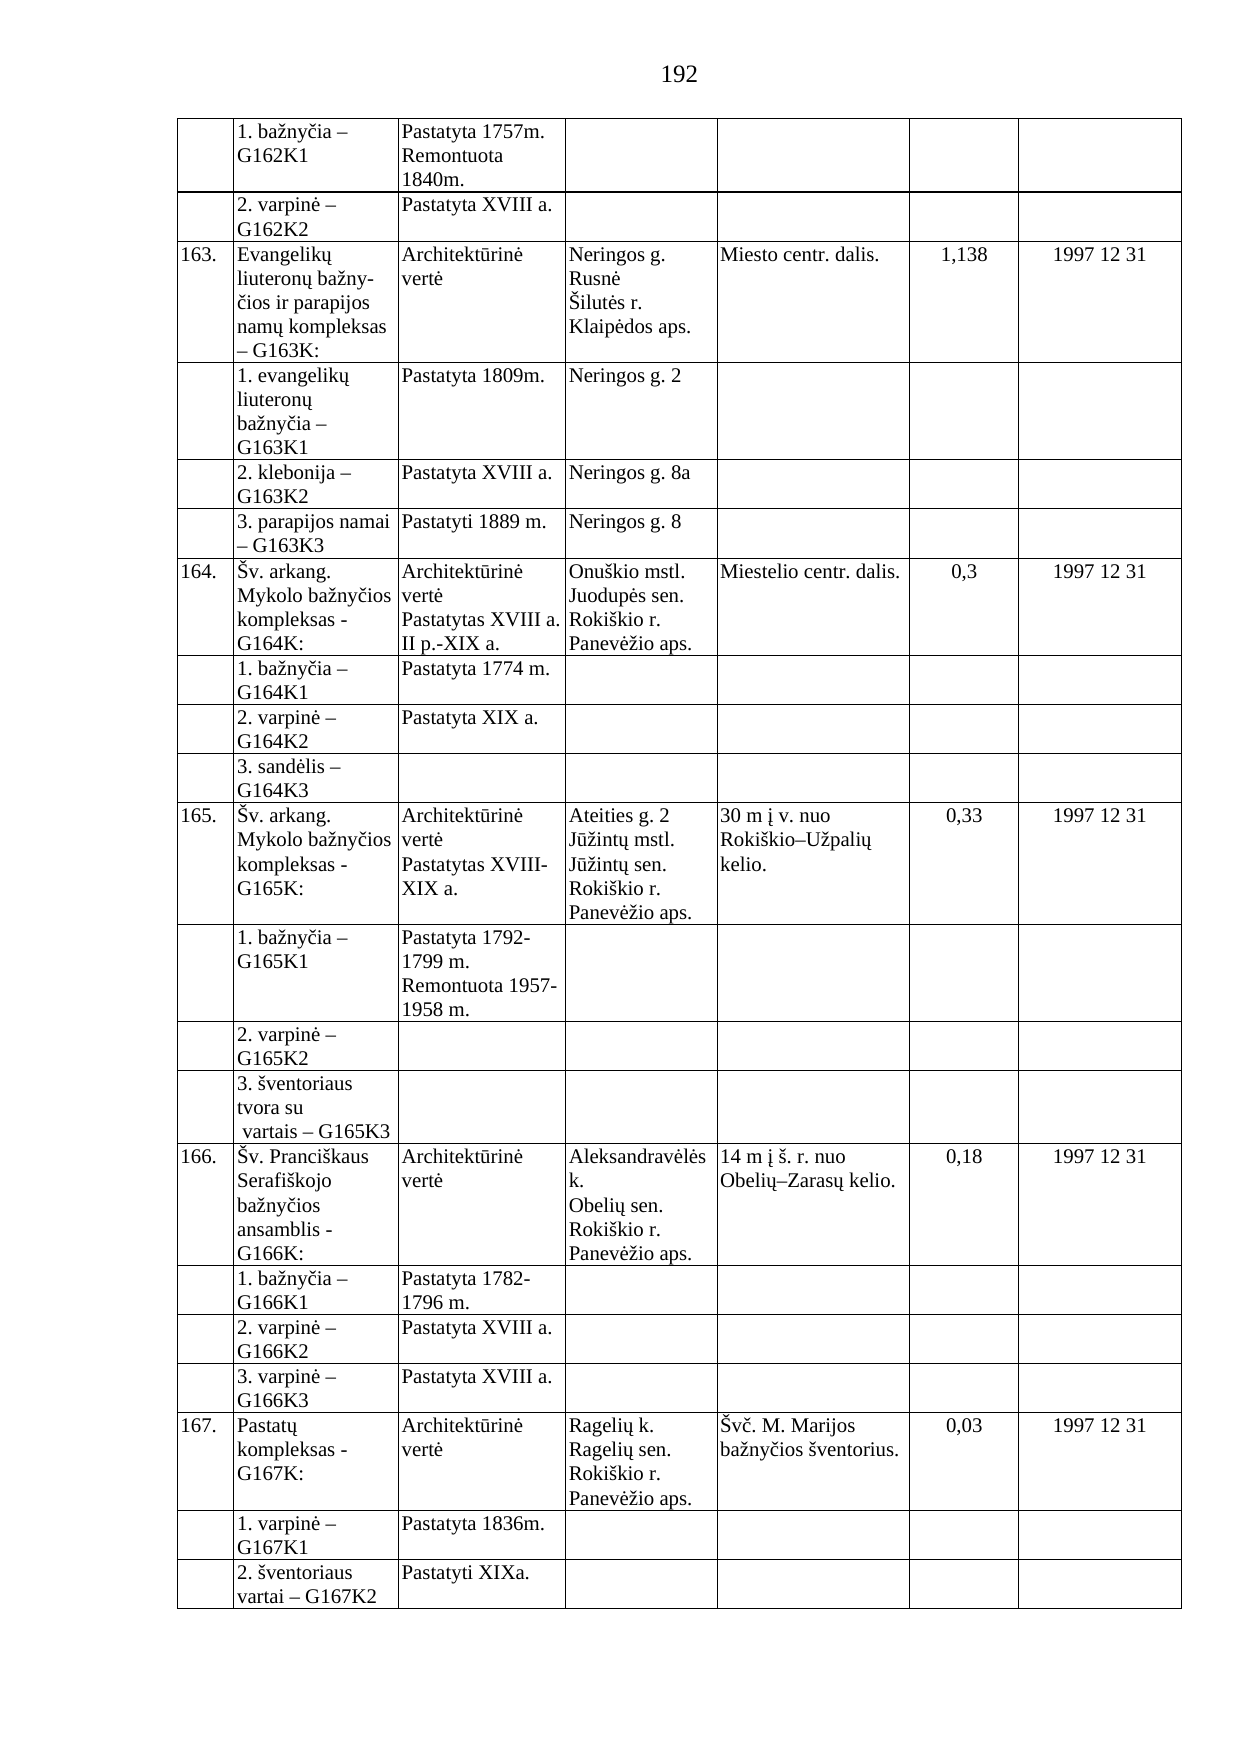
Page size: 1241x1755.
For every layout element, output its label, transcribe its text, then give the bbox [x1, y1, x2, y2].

table_cell [1019, 1022, 1181, 1070]
table_cell 0,33 [910, 803, 1018, 924]
table_cell [1019, 925, 1181, 1021]
table_cell Architektūrinė vertė [399, 1413, 565, 1509]
table_cell Šv. Pranciškaus Serafiškojo bažnyčios ansamblis - G166K: [234, 1144, 398, 1265]
table_cell [910, 460, 1018, 508]
table_cell Pastatyta XVIII a. [399, 1315, 565, 1363]
table_cell 2. varpinė – G166K2 [234, 1315, 398, 1363]
table_cell [178, 509, 233, 557]
table_cell Neringos g. 8a [566, 460, 717, 508]
table_cell Pastatyta 1757m. Remontuota 1840m. [399, 119, 565, 191]
table_cell [910, 193, 1018, 241]
table_cell [566, 754, 717, 802]
table_cell [718, 1560, 909, 1608]
table_cell [399, 1022, 565, 1070]
table_cell [178, 754, 233, 802]
table_cell [178, 656, 233, 704]
table_cell [1019, 193, 1181, 241]
table_cell [178, 1315, 233, 1363]
table_cell [718, 925, 909, 1021]
table_cell [399, 754, 565, 802]
table_cell [566, 925, 717, 1021]
table_cell Pastatyta XVIII a. [399, 460, 565, 508]
table_cell [566, 1511, 717, 1559]
table_cell [566, 1364, 717, 1412]
table_cell [566, 705, 717, 753]
table_cell 2. varpinė – G162K2 [234, 193, 398, 241]
table_cell Miesto centr. dalis. [718, 242, 909, 362]
table_cell 2. varpinė – G165K2 [234, 1022, 398, 1070]
table_cell Pastatyta 1836m. [399, 1511, 565, 1559]
table_cell [1019, 1266, 1181, 1314]
table_cell [718, 754, 909, 802]
table_cell 166. [178, 1144, 233, 1265]
table_cell [178, 460, 233, 508]
table_cell [718, 1022, 909, 1070]
table_cell [178, 1364, 233, 1412]
table_cell 1. bažnyčia – G164K1 [234, 656, 398, 704]
table_cell [718, 1511, 909, 1559]
table_cell [1019, 363, 1181, 459]
table_cell [910, 1022, 1018, 1070]
table_cell 14 m į š. r. nuo Obelių–Zarasų kelio. [718, 1144, 909, 1265]
table_cell Pastatų kompleksas - G167K: [234, 1413, 398, 1509]
table_cell [178, 119, 233, 191]
table_cell [910, 1364, 1018, 1412]
table_cell Šv. arkang. Mykolo bažnyčios kompleksas - G165K: [234, 803, 398, 924]
table_cell Aleksandravėlės k. Obelių sen. Rokiškio r. Panevėžio aps. [566, 1144, 717, 1265]
table_cell [178, 925, 233, 1021]
table_cell Evangelikų liuteronų bažny-čios ir parapijos namų kompleksas – G163K: [234, 242, 398, 362]
table_cell [178, 1022, 233, 1070]
table_cell [1019, 509, 1181, 557]
table_cell Architektūrinė vertė [399, 1144, 565, 1265]
table_cell [566, 1560, 717, 1608]
table_cell Pastatyta XIX a. [399, 705, 565, 753]
table_cell [399, 1071, 565, 1143]
table_cell 167. [178, 1413, 233, 1509]
table_cell Ragelių k. Ragelių sen. Rokiškio r. Panevėžio aps. [566, 1413, 717, 1509]
table_cell [566, 119, 717, 191]
table_cell [718, 193, 909, 241]
table_cell 1997 12 31 [1019, 1413, 1181, 1509]
table_cell [718, 1266, 909, 1314]
table_cell Šv. arkang. Mykolo bažnyčios kompleksas - G164K: [234, 559, 398, 655]
table_cell 2. varpinė – G164K2 [234, 705, 398, 753]
table_cell 2. klebonija – G163K2 [234, 460, 398, 508]
table_cell 0,18 [910, 1144, 1018, 1265]
table_cell [910, 656, 1018, 704]
table_cell [1019, 460, 1181, 508]
table_cell [1019, 1315, 1181, 1363]
table_cell [566, 1022, 717, 1070]
table_cell [910, 1071, 1018, 1143]
table_cell [1019, 656, 1181, 704]
table_cell [566, 193, 717, 241]
table_cell 30 m į v. nuo Rokiškio–Užpalių kelio. [718, 803, 909, 924]
table_cell 1,138 [910, 242, 1018, 362]
table_cell Ateities g. 2 Jūžintų mstl. Jūžintų sen. Rokiškio r. Panevėžio aps. [566, 803, 717, 924]
table_cell Architektūrinė vertė [399, 242, 565, 362]
table_cell [718, 1071, 909, 1143]
table_cell [910, 705, 1018, 753]
table_cell 1997 12 31 [1019, 559, 1181, 655]
table_cell 0,3 [910, 559, 1018, 655]
table_cell 0,03 [910, 1413, 1018, 1509]
table_cell [566, 1315, 717, 1363]
table_cell 1997 12 31 [1019, 242, 1181, 362]
table_cell [178, 1560, 233, 1608]
table_cell Pastatyta 1782-1796 m. [399, 1266, 565, 1314]
table_cell [1019, 1364, 1181, 1412]
table_cell [1019, 1511, 1181, 1559]
table_cell Architektūrinė vertė Pastatytas XVIII-XIX a. [399, 803, 565, 924]
table_cell [178, 1071, 233, 1143]
table_cell Pastatyta 1809m. [399, 363, 565, 459]
table_cell 1. bažnyčia – G166K1 [234, 1266, 398, 1314]
table_cell 1997 12 31 [1019, 1144, 1181, 1265]
table_cell [910, 1511, 1018, 1559]
table_cell [910, 1560, 1018, 1608]
table_cell 1. evangelikų liuteronų bažnyčia – G163K1 [234, 363, 398, 459]
table_cell Pastatyta XVIII a. [399, 1364, 565, 1412]
table_cell 163. [178, 242, 233, 362]
table_cell Architektūrinė vertė Pastatytas XVIII a. II p.-XIX a. [399, 559, 565, 655]
table_cell Pastatyta XVIII a. [399, 193, 565, 241]
table_cell [178, 193, 233, 241]
table_cell 3. sandėlis – G164K3 [234, 754, 398, 802]
table_cell [1019, 1560, 1181, 1608]
table_cell [1019, 1071, 1181, 1143]
table_cell 1997 12 31 [1019, 803, 1181, 924]
table_cell 1. bažnyčia – G162K1 [234, 119, 398, 191]
table_cell [718, 705, 909, 753]
table_cell 2. šventoriaus vartai – G167K2 [234, 1560, 398, 1608]
table_cell Pastatyti 1889 m. [399, 509, 565, 557]
table_cell Neringos g. 8 [566, 509, 717, 557]
table_cell 1. bažnyčia – G165K1 [234, 925, 398, 1021]
table_cell [910, 1315, 1018, 1363]
table_cell [566, 1071, 717, 1143]
table_cell Pastatyta 1774 m. [399, 656, 565, 704]
table_cell [178, 1266, 233, 1314]
table_cell 3. varpinė – G166K3 [234, 1364, 398, 1412]
table_cell [566, 656, 717, 704]
table_cell [910, 925, 1018, 1021]
table_cell Onuškio mstl. Juodupės sen. Rokiškio r. Panevėžio aps. [566, 559, 717, 655]
table_cell [718, 119, 909, 191]
table_cell [1019, 119, 1181, 191]
table_cell 164. [178, 559, 233, 655]
table_cell 165. [178, 803, 233, 924]
table_cell Miestelio centr. dalis. [718, 559, 909, 655]
table_cell [718, 363, 909, 459]
table_cell [718, 1364, 909, 1412]
table_cell [910, 1266, 1018, 1314]
table_cell 1. varpinė – G167K1 [234, 1511, 398, 1559]
table_cell [178, 1511, 233, 1559]
table_cell 3. šventoriaus tvora su vartais – G165K3 [234, 1071, 398, 1143]
table_cell [566, 1266, 717, 1314]
table_cell [910, 119, 1018, 191]
table_cell [718, 509, 909, 557]
table_cell [178, 363, 233, 459]
table_cell Neringos g. Rusnė Šilutės r. Klaipėdos aps. [566, 242, 717, 362]
table_cell [718, 460, 909, 508]
table_cell [1019, 754, 1181, 802]
table_cell Pastatyti XIXa. [399, 1560, 565, 1608]
table_cell Neringos g. 2 [566, 363, 717, 459]
table_cell Pastatyta 1792-1799 m. Remontuota 1957-1958 m. [399, 925, 565, 1021]
table_cell [910, 754, 1018, 802]
table_cell Švč. M. Marijos bažnyčios šventorius. [718, 1413, 909, 1509]
table_cell [718, 1315, 909, 1363]
table_cell [1019, 705, 1181, 753]
table_cell [910, 509, 1018, 557]
table_cell [718, 656, 909, 704]
table_cell 3. parapijos namai – G163K3 [234, 509, 398, 557]
table_cell [178, 705, 233, 753]
table_cell [910, 363, 1018, 459]
